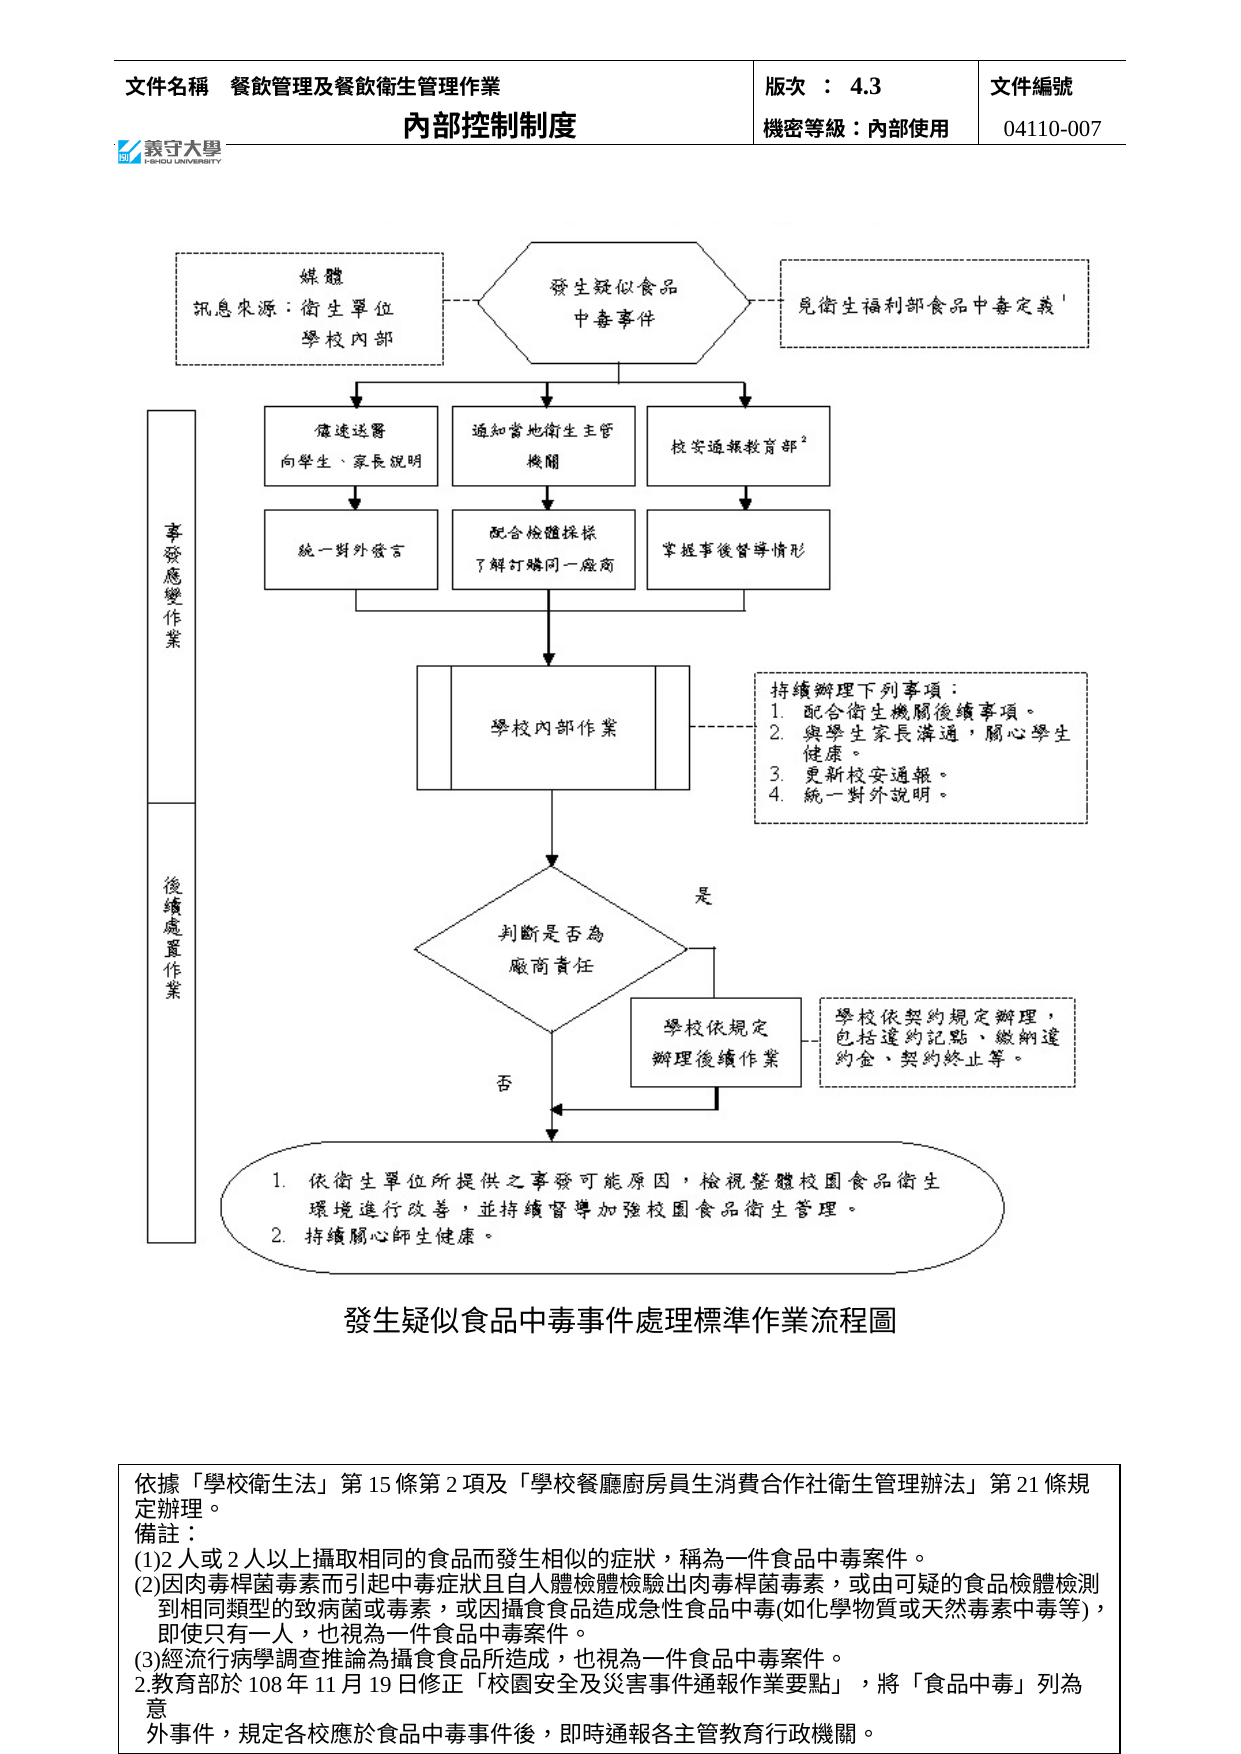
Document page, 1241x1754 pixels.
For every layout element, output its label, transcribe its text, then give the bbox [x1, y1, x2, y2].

text 發生疑似食品中毒事件處理標準作業流程圖 [118, 1298, 1122, 1340]
text 備註： [134, 1522, 1104, 1547]
text (1)2人或2人以上攝取相同的食品而發生相似的症狀，稱為一件食品中毒案件。 [134, 1547, 1104, 1572]
text 依據「學校衛生法」第15條第2項及「學校餐廳廚房員生消費合作社衛生管理辦法」第21條規定辦理。 [134, 1472, 1104, 1522]
text 外事件，規定各校應於食品中毒事件後，即時通報各主管教育行政機關。 [147, 1722, 1104, 1745]
text (2)因肉毒桿菌毒素而引起中毒症狀且自人體檢體檢驗出肉毒桿菌毒素，或由可疑的食品檢體檢測到相同類型的致病菌或毒素，或因攝食食品造成急性食品中毒(如化學物質或天然毒素中毒等)，即使只有一人，也視為一件食品中毒案件。 [134, 1572, 1104, 1647]
text [118, 199, 1122, 222]
text (3)經流行病學調查推論為攝食食品所造成，也視為一件食品中毒案件。 [134, 1647, 1104, 1672]
text 2.教育部於108年11月19日修正「校園安全及災害事件通報作業要點」，將「食品中毒」列為意 [134, 1672, 1104, 1722]
